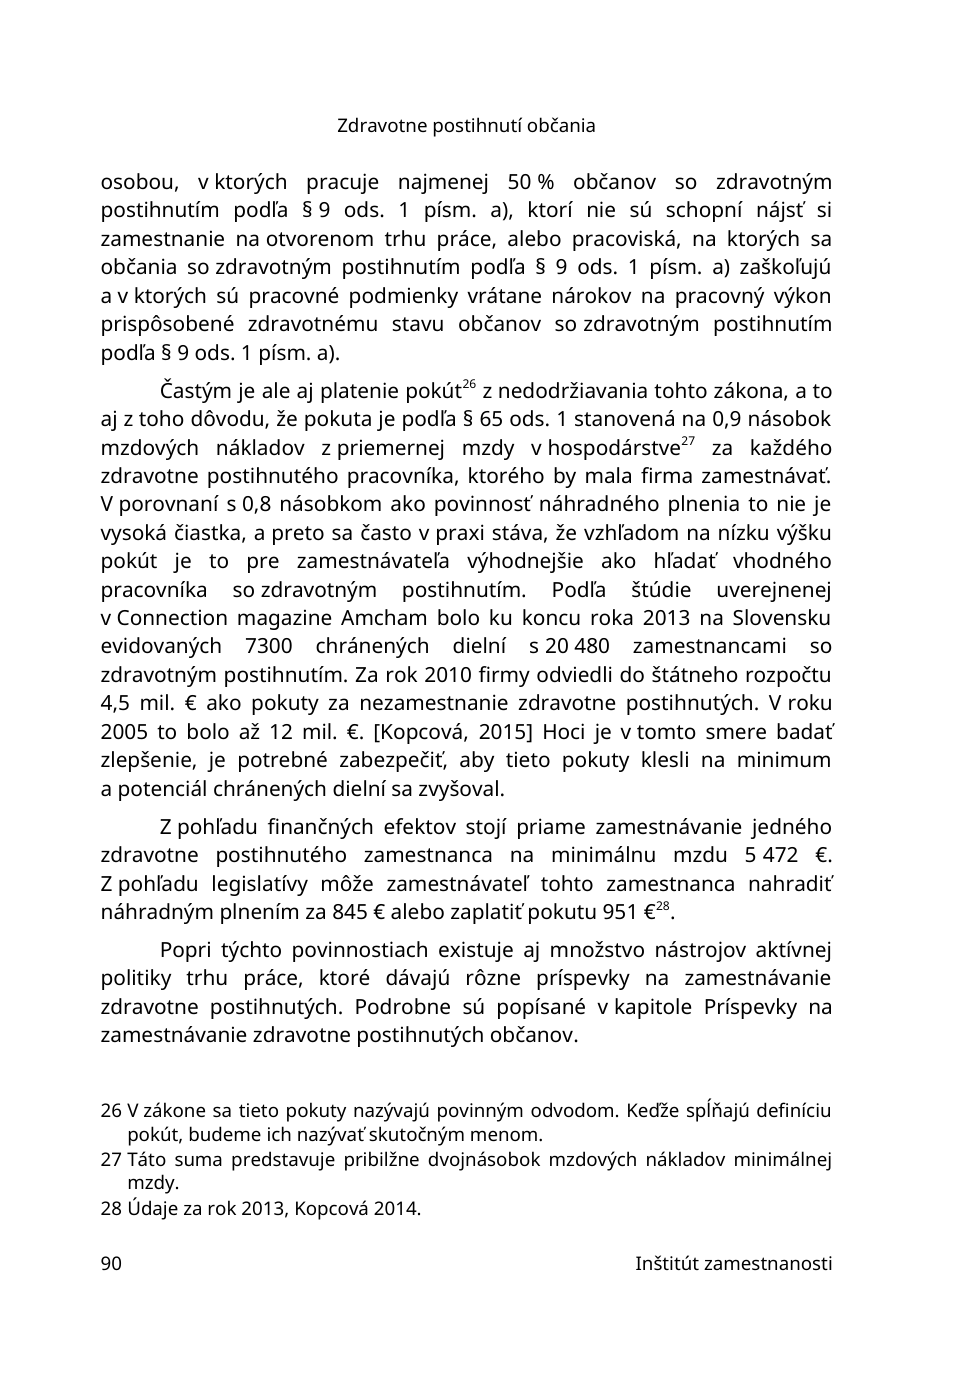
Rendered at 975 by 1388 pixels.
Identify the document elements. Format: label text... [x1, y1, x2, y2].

text Popri týchto povinnostiach existuje aj množstvo nástrojov aktívnej politiky trhu práce, ktoré dávajú rôzne príspevky na zamestnávanie zdravotne postihnutých. Podrobne sú popísané v kapitole Príspevky na zamestnávanie zdravotne postihnutých občanov. [100, 935, 833, 1049]
text Z pohľadu finančných efektov stojí priame zamestnávanie jedného zdravotne postihnutého zamestnanca na minimálnu mzdu 5 472 €. Z pohľadu legislatívy môže zamestnávateľ tohto zamestnanca nahradiť náhradným plnením za 845 € alebo zaplatiť pokutu 951 €. [100, 812, 833, 926]
text osobou, v ktorých pracuje najmenej 50 % občanov so zdravotným postihnutím podľa § 9 ods. 1 písm. a), ktorí nie sú schopní nájsť si zamestnanie na otvorenom trhu práce, alebo pracoviská, na ktorých sa občania so zdravotným postihnutím podľa § 9 ods. 1 písm. a) zaškoľujú a v ktorých sú pracovné podmienky vrátane nárokov na pracovný výkon prispôsobené zdravotnému stavu občanov so zdravotným postihnutím podľa § 9 ods. 1 písm. a). [100, 167, 833, 366]
text Častým je ale aj platenie pokút z nedodržiavania tohto zákona, a to aj z toho dôvodu, že pokuta je podľa § 65 ods. 1 stanovená na 0,9 násobok mzdových nákladov z priemernej mzdy v hospodárstve za každého zdravotne postihnutého pracovníka, ktorého by mala firma zamestnávať. V porovnaní s 0,8 násobkom ako povinnosť náhradného plnenia to nie je vysoká čiastka, a preto sa často v praxi stáva, že vzhľadom na nízku výšku pokút je to pre zamestnávateľa výhodnejšie ako hľadať vhodného pracovníka so zdravotným postihnutím. Podľa štúdie uverejnenej v Connection magazine Amcham bolo ku koncu roka 2013 na Slovensku evidovaných 7300 chránených dielní s 20 480 zamestnancami so zdravotným postihnutím. Za rok 2010 firmy odviedli do štátneho rozpočtu 4,5 mil. € ako pokuty za nezamestnanie zdravotne postihnutých. V roku 2005 to bolo až 12 mil. €. [Kopcová, 2015] Hoci je v tomto smere badať zlepšenie, je potrebné zabezpečiť, aby tieto pokuty klesli na minimum a potenciál chránených dielní sa zvyšoval. [100, 376, 833, 802]
text V zákone sa tieto pokuty nazývajú povinným odvodom. Keďže spĺňajú definíciu pokút, budeme ich nazývať skutočným menom. [100, 1098, 833, 1146]
text Táto suma predstavuje pribilžne dvojnásobok mzdových nákladov minimálnej mzdy. [100, 1146, 833, 1195]
text Údaje za rok 2013, Kopcová 2014. [100, 1195, 833, 1221]
